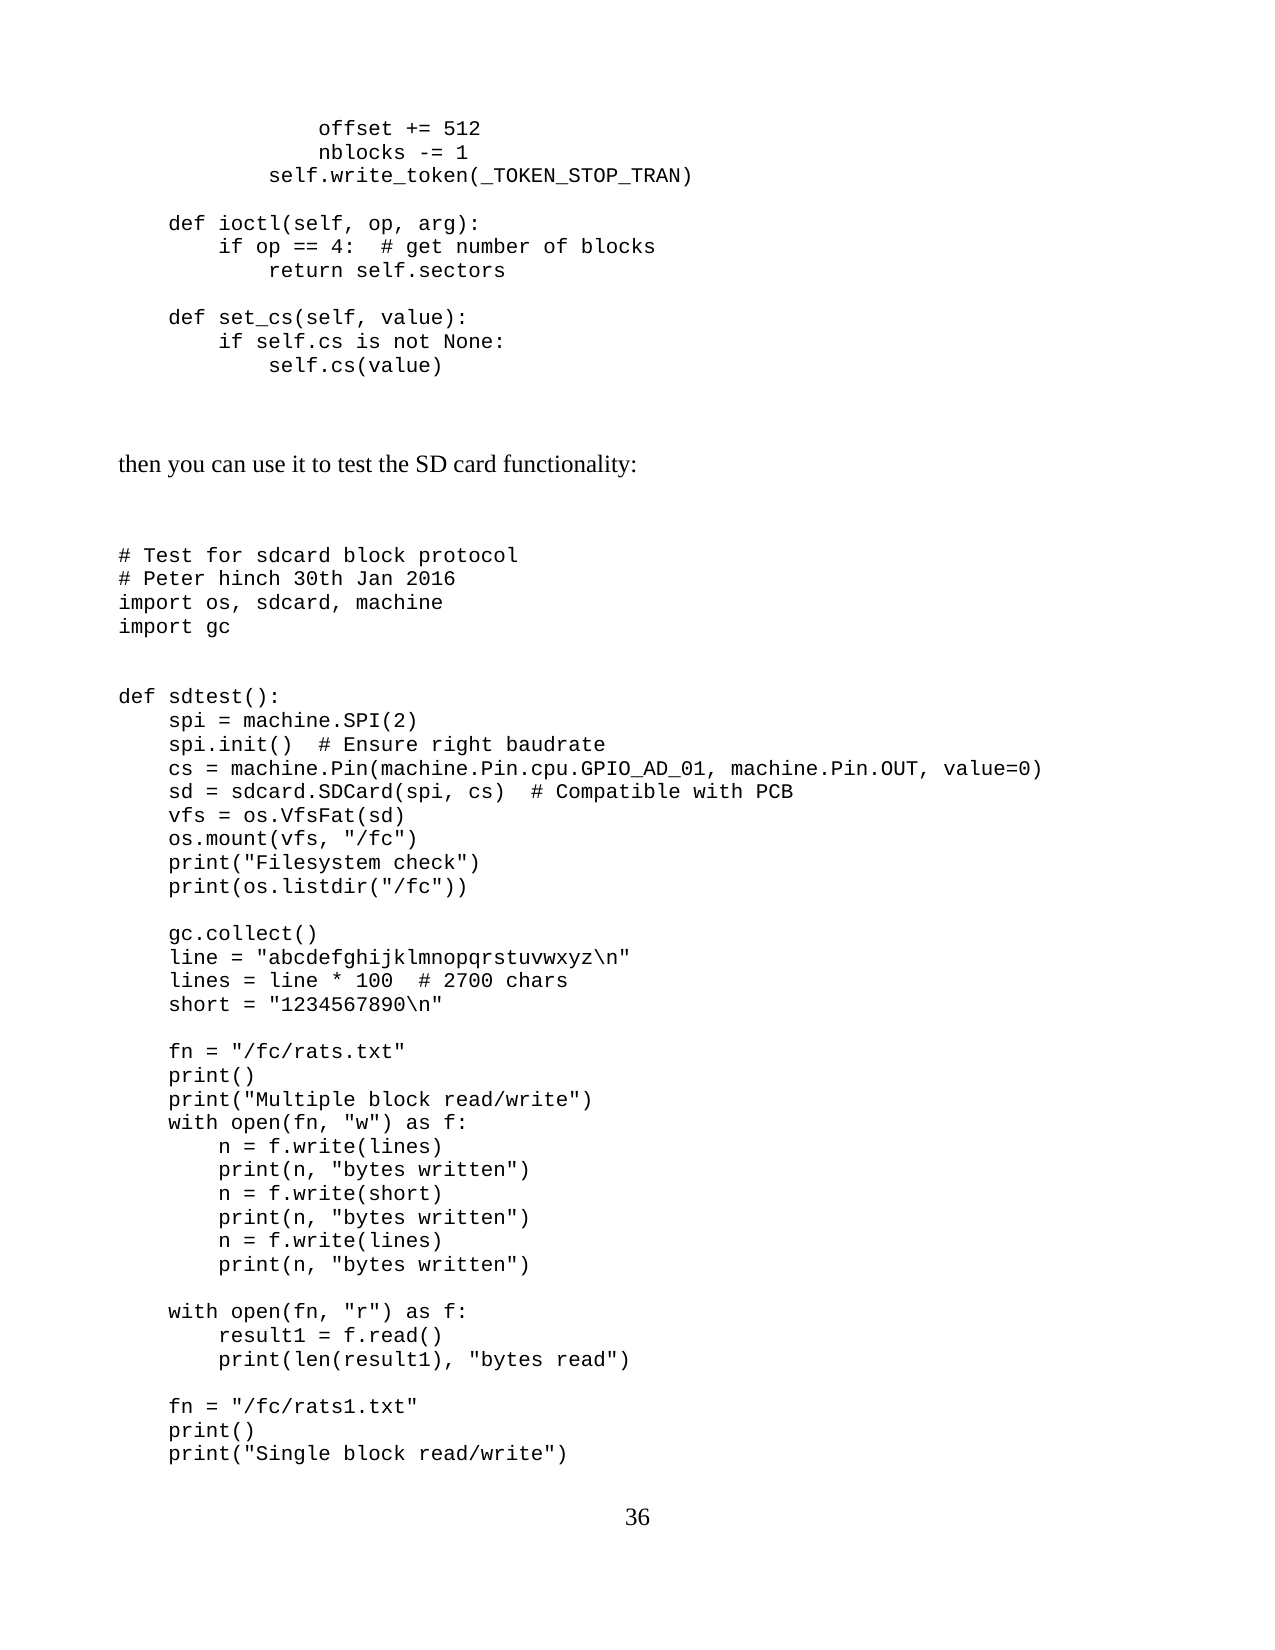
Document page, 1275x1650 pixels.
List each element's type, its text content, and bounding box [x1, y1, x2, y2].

text if self.cs is not None: [118, 331, 1157, 354]
text import os, sdcard, machine [118, 592, 1157, 616]
text with open(fn, "r") as f: [118, 1301, 1157, 1325]
text import gc [118, 616, 1157, 639]
text print(n, "bytes written") [118, 1207, 1157, 1230]
text n = f.write(short) [118, 1183, 1157, 1207]
text lines = line * 100 # 2700 chars [118, 970, 1157, 994]
text self.cs(value) [118, 354, 1157, 378]
text short = "1234567890\n" [118, 994, 1157, 1018]
text print(n, "bytes written") [118, 1159, 1157, 1183]
text print("Single block read/write") [118, 1443, 1157, 1467]
text os.mount(vfs, "/fc") [118, 828, 1157, 852]
text print("Filesystem check") [118, 852, 1157, 876]
text print(n, "bytes written") [118, 1254, 1157, 1278]
text return self.sectors [118, 260, 1157, 284]
text cs = machine.Pin(machine.Pin.cpu.GPIO_AD_01, machine.Pin.OUT, value=0) [118, 757, 1157, 781]
text sd = sdcard.SDCard(spi, cs) # Compatible with PCB [118, 781, 1157, 805]
text self.write_token(_TOKEN_STOP_TRAN) [118, 165, 1157, 189]
text spi = machine.SPI(2) [118, 710, 1157, 734]
text n = f.write(lines) [118, 1230, 1157, 1254]
text with open(fn, "w") as f: [118, 1112, 1157, 1136]
text then you can use it to test the SD card functionality: [118, 449, 1157, 478]
text line = "abcdefghijklmnopqrstuvwxyz\n" [118, 947, 1157, 970]
text print() [118, 1419, 1157, 1443]
text nblocks -= 1 [118, 142, 1157, 165]
text fn = "/fc/rats.txt" [118, 1041, 1157, 1065]
text n = f.write(lines) [118, 1136, 1157, 1159]
text print(len(result1), "bytes read") [118, 1349, 1157, 1372]
text # Peter hinch 30th Jan 2016 [118, 568, 1157, 592]
text if op == 4: # get number of blocks [118, 236, 1157, 260]
text # Test for sdcard block protocol [118, 545, 1157, 568]
text print() [118, 1065, 1157, 1088]
text def ioctl(self, op, arg): [118, 213, 1157, 236]
text gc.collect() [118, 923, 1157, 947]
text spi.init() # Ensure right baudrate [118, 734, 1157, 757]
text print("Multiple block read/write") [118, 1088, 1157, 1112]
text print(os.listdir("/fc")) [118, 876, 1157, 899]
text def set_cs(self, value): [118, 307, 1157, 331]
text fn = "/fc/rats1.txt" [118, 1396, 1157, 1419]
text result1 = f.read() [118, 1325, 1157, 1349]
text def sdtest(): [118, 687, 1157, 710]
text vfs = os.VfsFat(sd) [118, 805, 1157, 828]
text offset += 512 [118, 118, 1157, 142]
